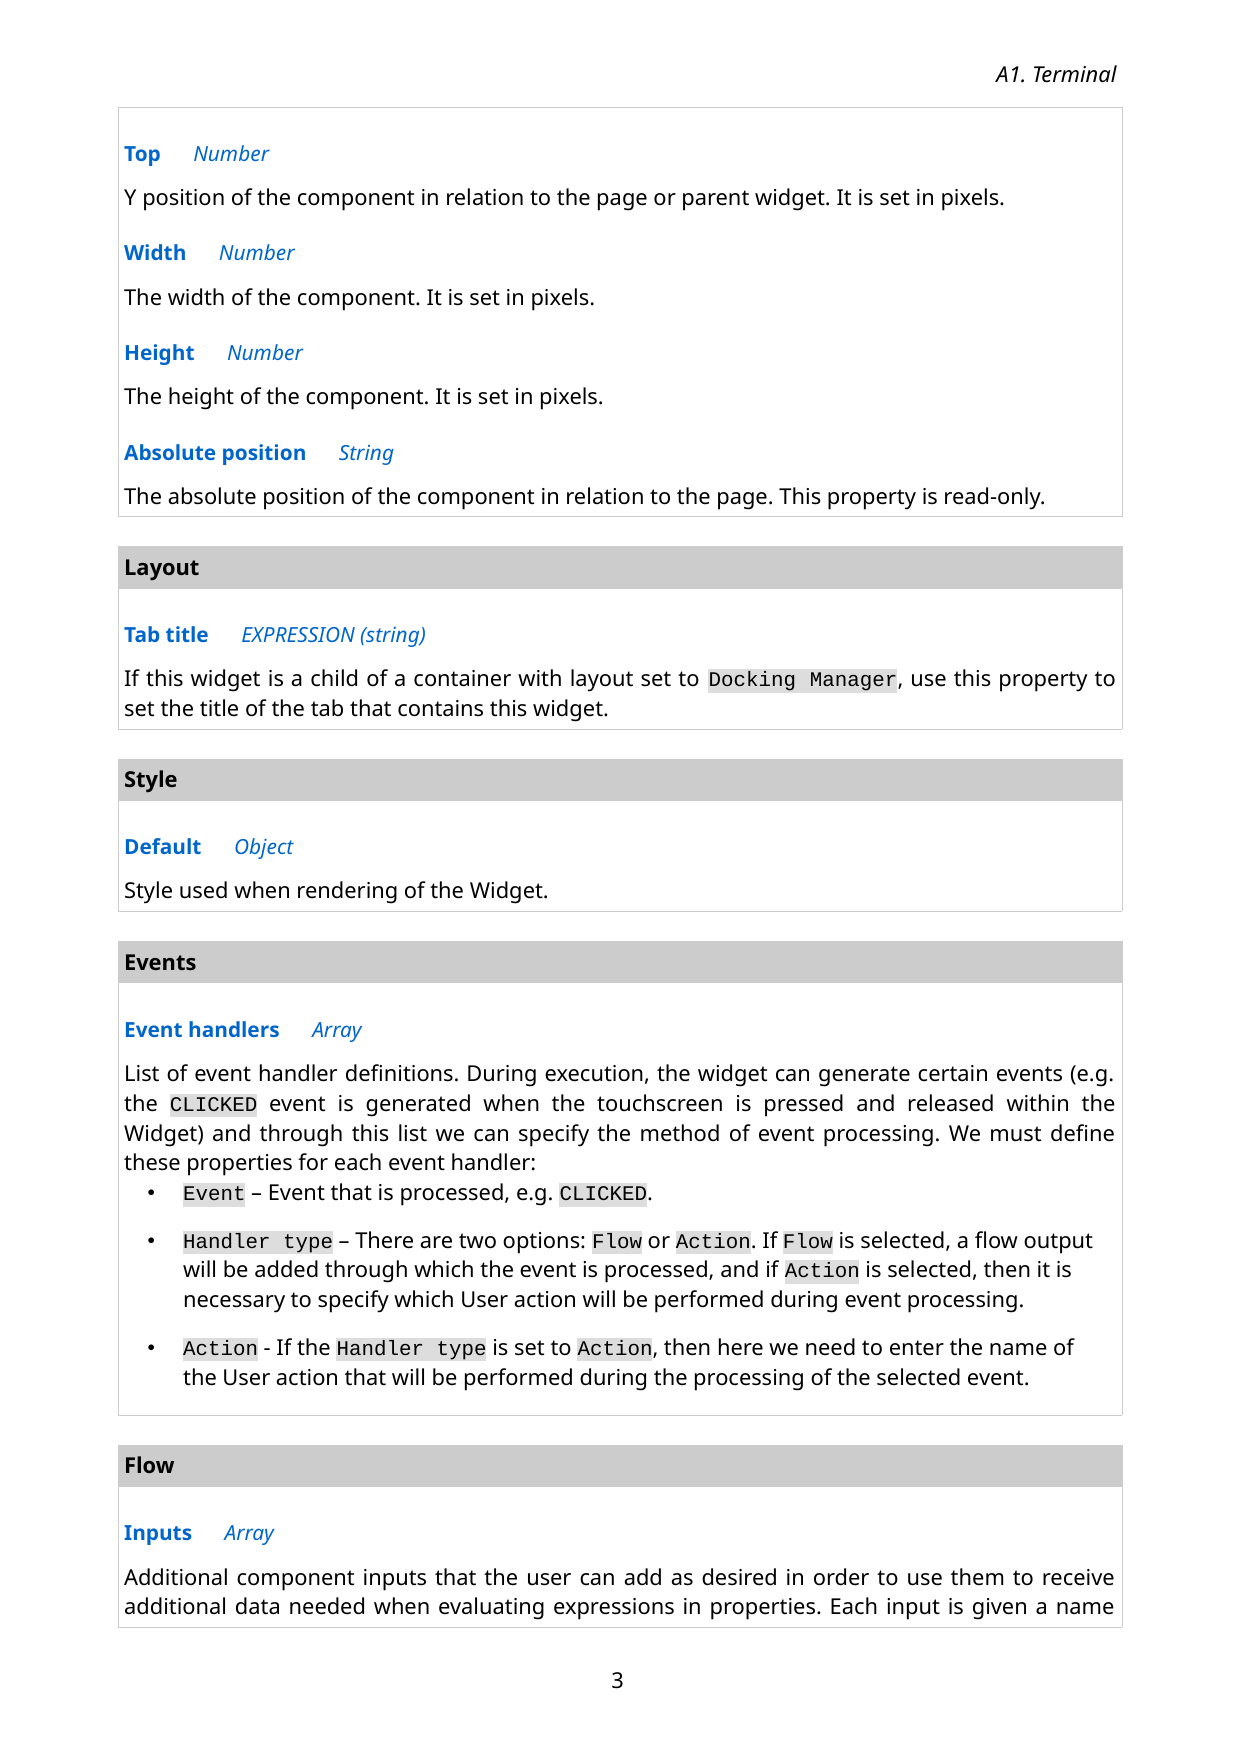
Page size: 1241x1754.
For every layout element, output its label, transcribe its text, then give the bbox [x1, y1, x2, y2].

table_header Style [119, 760, 1122, 800]
table_cell Top Number Y position of the component in relation to the page or parent widget. It is set in pixels. Width Number The width of the component. It is set in pixels. Height Number The height of the component. It is set in pixels. Absolute position String The absolute position of the component in relation to the page. This property is read-only. [119, 108, 1122, 516]
table_cell Tab title EXPRESSION (string) If this widget is a child of a container with layout set to Docking Manager, use this property to set the title of the tab that contains this widget. [119, 589, 1122, 729]
table_cell Event handlers Array List of event handler definitions. During execution, the widget can generate certain events (e.g. the CLICKED event is generated when the touchscreen is pressed and released within the Widget) and through this list we can specify the method of event processing. We must define these properties for each event handler: Event – Event that is processed, e.g. CLICKED. Handler type – There are two options: Flow or Action. If Flow is selected, a flow output will be added through which the event is processed, and if Action is selected, then it is necessary to specify which User action will be performed during event processing. Action - If the Handler type is set to Action, then here we need to enter the name of the User action that will be performed during the processing of the selected event. [119, 983, 1122, 1415]
table_header Events [119, 942, 1122, 982]
table_cell Inputs Array Additional component inputs that the user can add as desired in order to use them to receive additional data needed when evaluating expressions in properties. Each input is given a name [119, 1487, 1122, 1627]
table_cell Default Object Style used when rendering of the Widget. [119, 801, 1122, 911]
table_header Layout [119, 547, 1122, 588]
table_header Flow [119, 1446, 1122, 1486]
